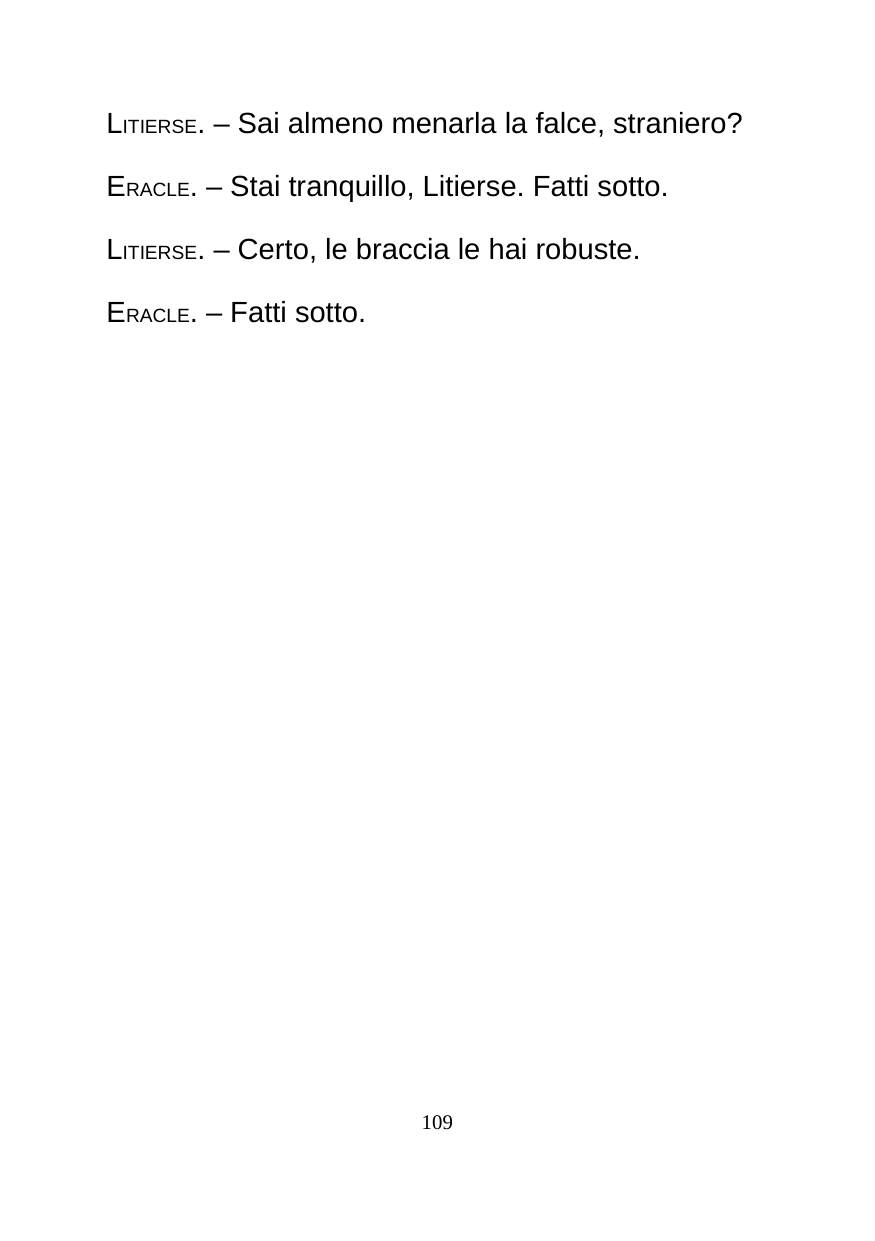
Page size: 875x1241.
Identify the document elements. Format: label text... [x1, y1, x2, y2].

text Eracle. – Fatti sotto. [106, 295, 768, 329]
text Eracle. – Stai tranquillo, Litierse. Fatti sotto. [106, 169, 768, 203]
text Litierse. – Certo, le braccia le hai robuste. [106, 232, 768, 266]
text Litierse. – Sai almeno menarla la falce, straniero? [106, 106, 768, 140]
